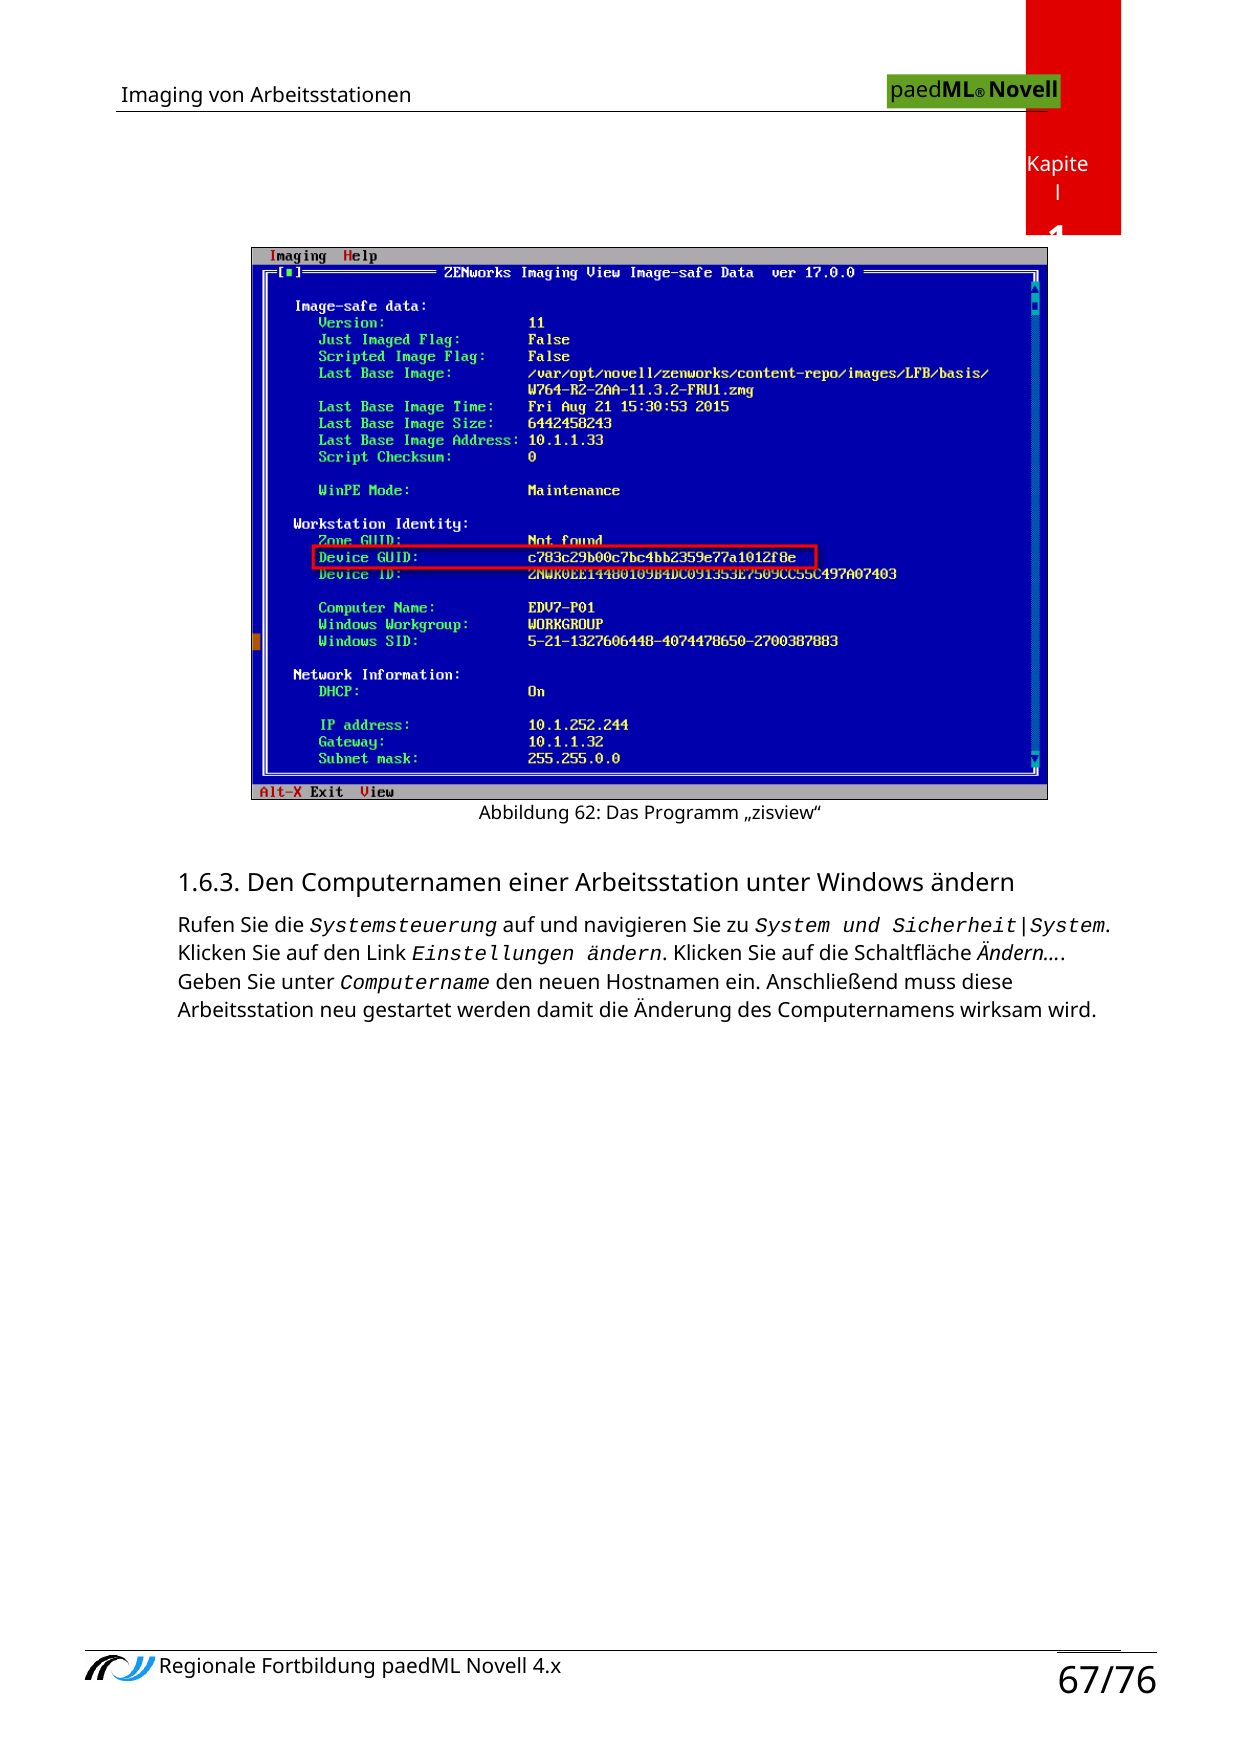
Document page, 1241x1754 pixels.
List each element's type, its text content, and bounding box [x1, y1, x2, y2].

picture [84, 1655, 156, 1681]
subtitle Den Computernamen einer Arbeitsstation unter Windows ändern [177, 864, 1122, 898]
picture [252, 248, 1047, 799]
text Abbildung 62: Das Programm „zisview“ [251, 800, 1048, 824]
text Rufen Sie die Systemsteuerung auf und navigieren Sie zu System und Sicherheit|System. Klicken Sie auf den Link Einstellungen ändern. Klicken Sie auf die Schaltfläche Ändern…. Geben Sie unter Computername den neuen Hostnamen ein. Anschließend muss diese Arbeitsstation neu gestartet werden damit die Änderung des Computernamens wirksam wird. [177, 910, 1122, 1024]
